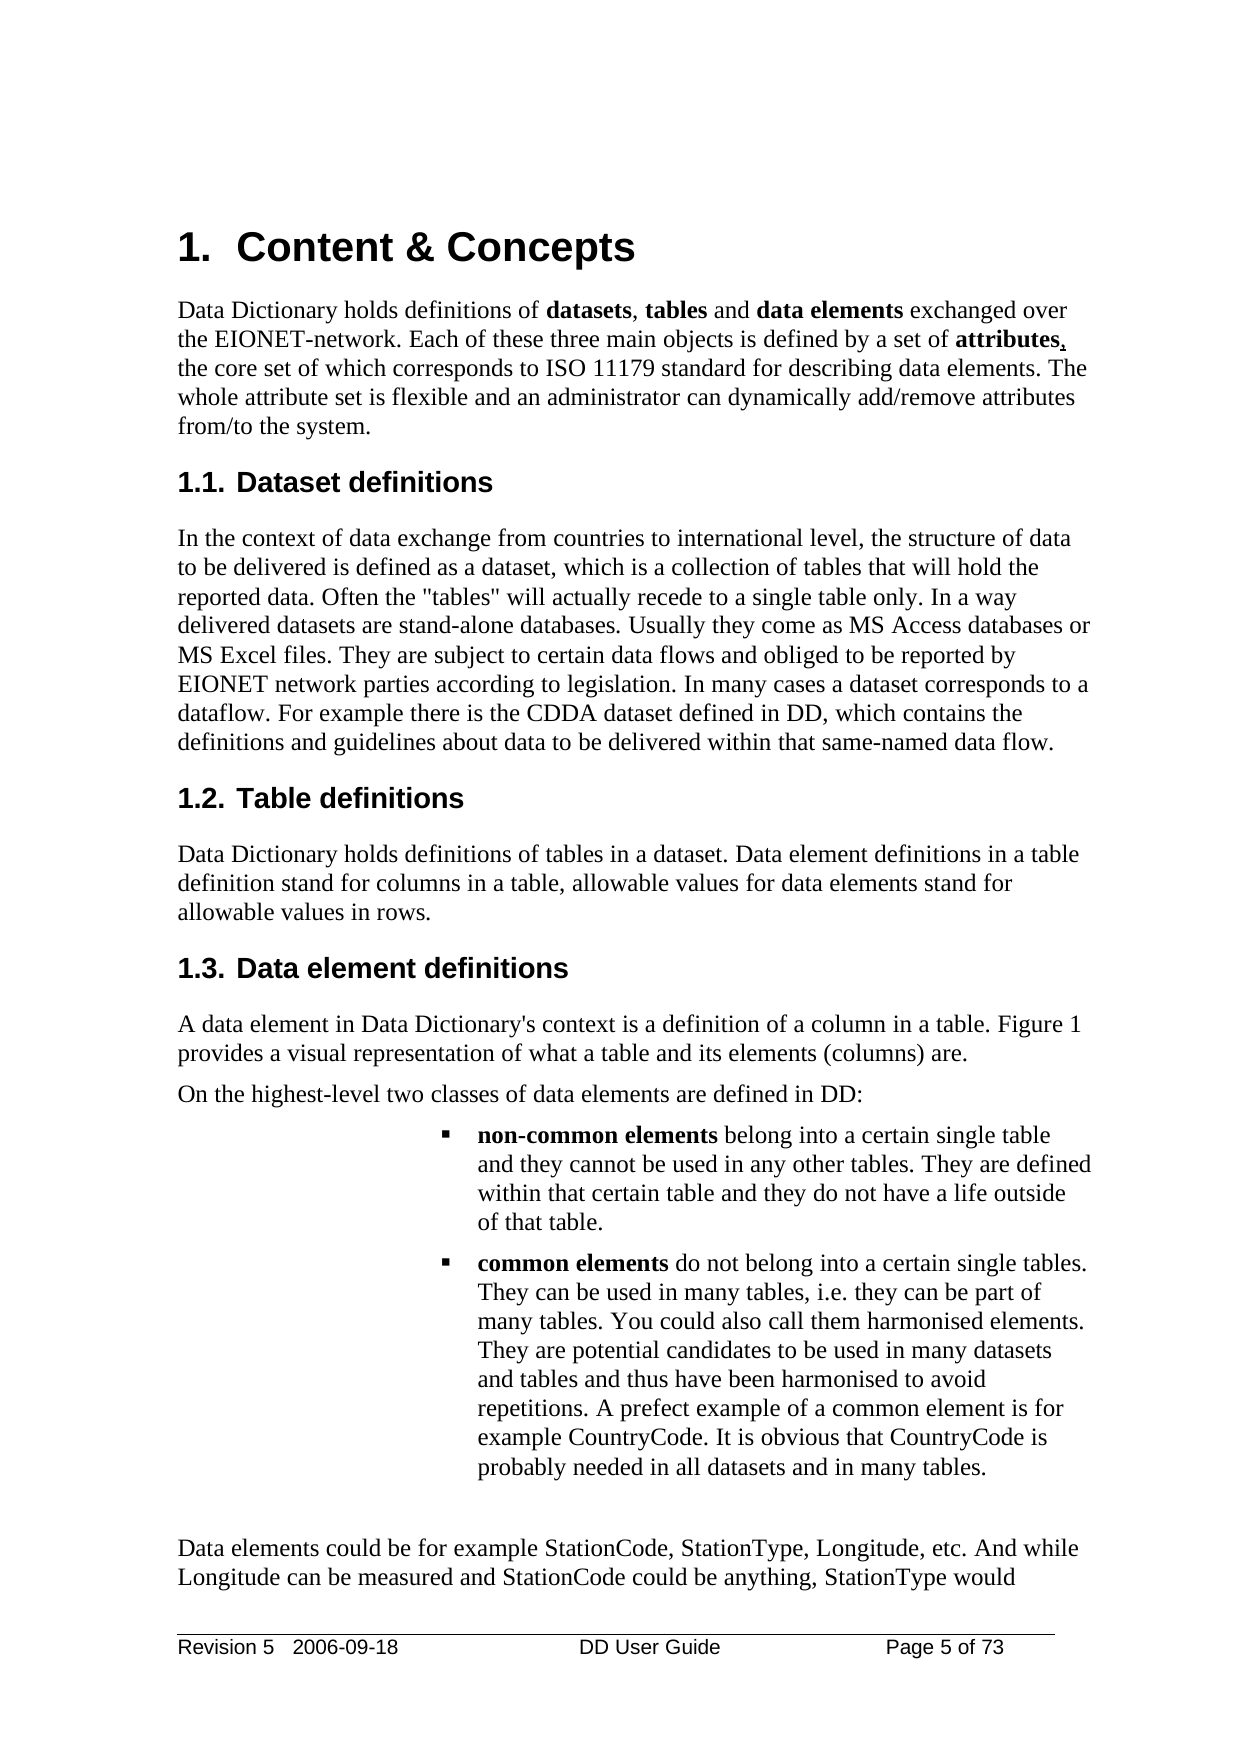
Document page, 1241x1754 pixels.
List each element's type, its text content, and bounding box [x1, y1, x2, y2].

subtitle Dataset definitions [177, 465, 1092, 498]
subtitle Content & Concepts [177, 222, 1092, 270]
text In the context of data exchange from countries to international level, the structure of data to be delivered is defined as a dataset, which is a collection of tables that will hold the reported data. Often the "tables" will actually recede to a single table only. In a way delivered datasets are stand-alone databases. Usually they come as MS Access databases or MS Excel files. They are subject to certain data flows and obliged to be reported by EIONET network parties according to legislation. In many cases a dataset corresponds to a dataflow. For example there is the CDDA dataset defined in DD, which contains the definitions and guidelines about data to be delivered within that same-named data flow. [177, 523, 1092, 756]
text Data Dictionary holds definitions of tables in a dataset. Data element definitions in a table definition stand for columns in a table, allowable values for data elements stand for allowable values in rows. [177, 839, 1092, 926]
text Data Dictionary holds definitions of datasets, tables and data elements exchanged over the EIONET-network. Each of these three main objects is defined by a set of attributes, the core set of which corresponds to ISO 11179 standard for describing data elements. The whole attribute set is flexible and an administrator can dynamically add/remove attributes from/to the system. [177, 295, 1092, 440]
text A data element in Data Dictionary's context is a definition of a column in a table. Figure 1 provides a visual representation of what a table and its elements (columns) are. [177, 1009, 1092, 1067]
subtitle Table definitions [177, 781, 1092, 814]
list common elements do not belong into a certain single tables. They can be used in many tables, i.e. they can be part of many tables. You could also call them harmonised elements. They are potential candidates to be used in many datasets and tables and thus have been harmonised to avoid repetitions. A prefect example of a common element is for example CountryCode. It is obvious that CountryCode is probably needed in all datasets and in many tables. [440, 1248, 1092, 1480]
subtitle Data element definitions [177, 951, 1092, 984]
list non-common elements belong into a certain single table and they cannot be used in any other tables. They are defined within that certain table and they do not have a life outside of that table. [440, 1120, 1092, 1236]
text Data elements could be for example StationCode, StationType, Longitude, etc. And while Longitude can be measured and StationCode could be anything, StationType would [177, 1533, 1092, 1591]
text On the highest-level two classes of data elements are defined in DD: [177, 1079, 1092, 1108]
